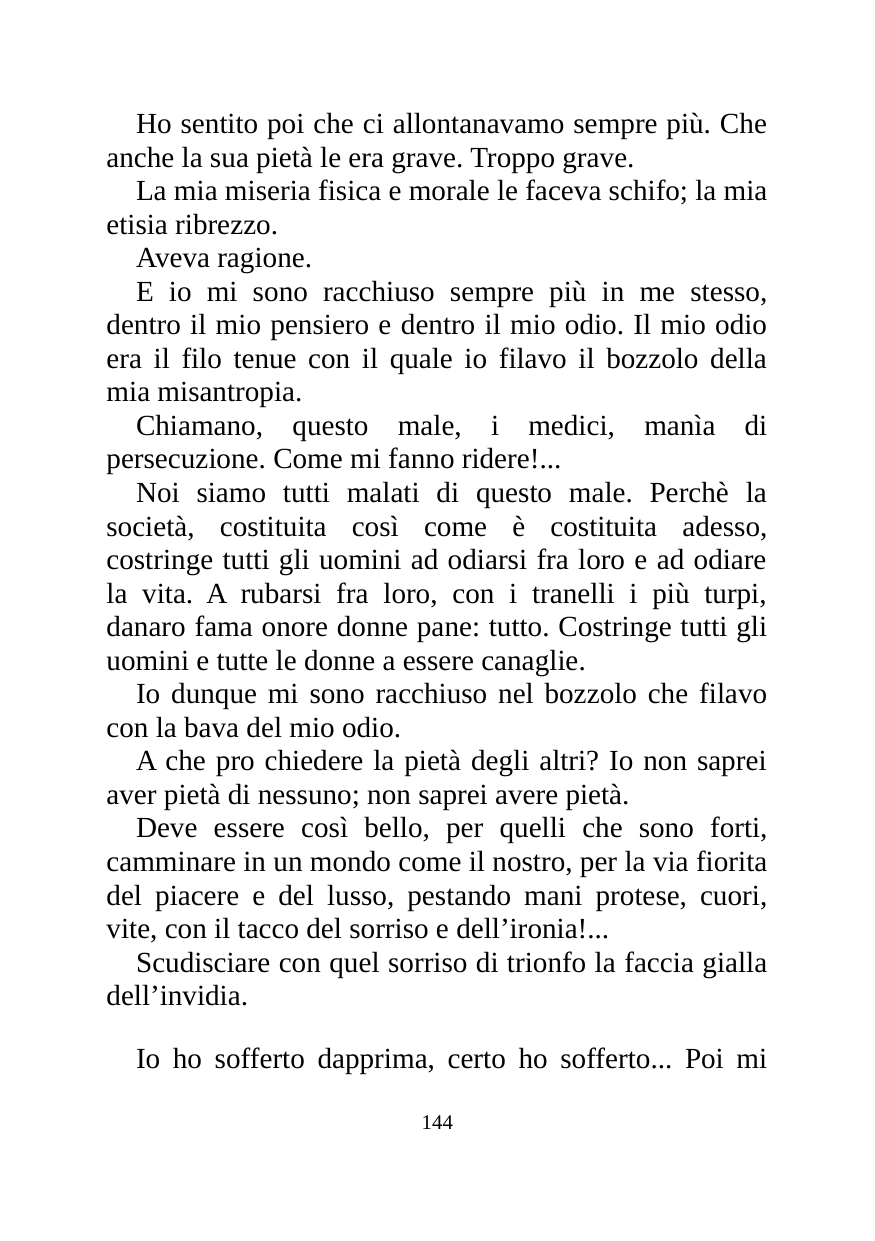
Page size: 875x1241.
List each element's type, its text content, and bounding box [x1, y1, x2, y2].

text Deve essere così bello, per quelli che sono forti, camminare in un mondo come il nostro, per la via fiorita del piacere e del lusso, pestando mani protese, cuori, vite, con il tacco del sorriso e dell’ironia!... [106, 811, 768, 945]
text Chiamano, questo male, i medici, manìa di persecuzione. Come mi fanno ridere!... [106, 408, 768, 475]
text Scudisciare con quel sorriso di trionfo la faccia gialla dell’invidia. [106, 945, 768, 1012]
text La mia miseria fisica e morale le faceva schifo; la mia etisia ribrezzo. [106, 173, 768, 240]
text Io ho sofferto dapprima, certo ho sofferto... Poi mi [106, 1041, 768, 1075]
text Aveva ragione. [106, 240, 768, 274]
text A che pro chiedere la pietà degli altri? Io non saprei aver pietà di nessuno; non saprei avere pietà. [106, 743, 768, 811]
text E io mi sono racchiuso sempre più in me stesso, dentro il mio pensiero e dentro il mio odio. Il mio odio era il filo tenue con il quale io filavo il bozzolo della mia misantropia. [106, 274, 768, 408]
text Ho sentito poi che ci allontanavamo sempre più. Che anche la sua pietà le era grave. Troppo grave. [106, 106, 768, 173]
text Io dunque mi sono racchiuso nel bozzolo che filavo con la bava del mio odio. [106, 676, 768, 743]
text Noi siamo tutti malati di questo male. Perchè la società, costituita così come è costituita adesso, costringe tutti gli uomini ad odiarsi fra loro e ad odiare la vita. A rubarsi fra loro, con i tranelli i più turpi, danaro fama onore donne pane: tutto. Costringe tutti gli uomini e tutte le donne a essere canaglie. [106, 475, 768, 676]
